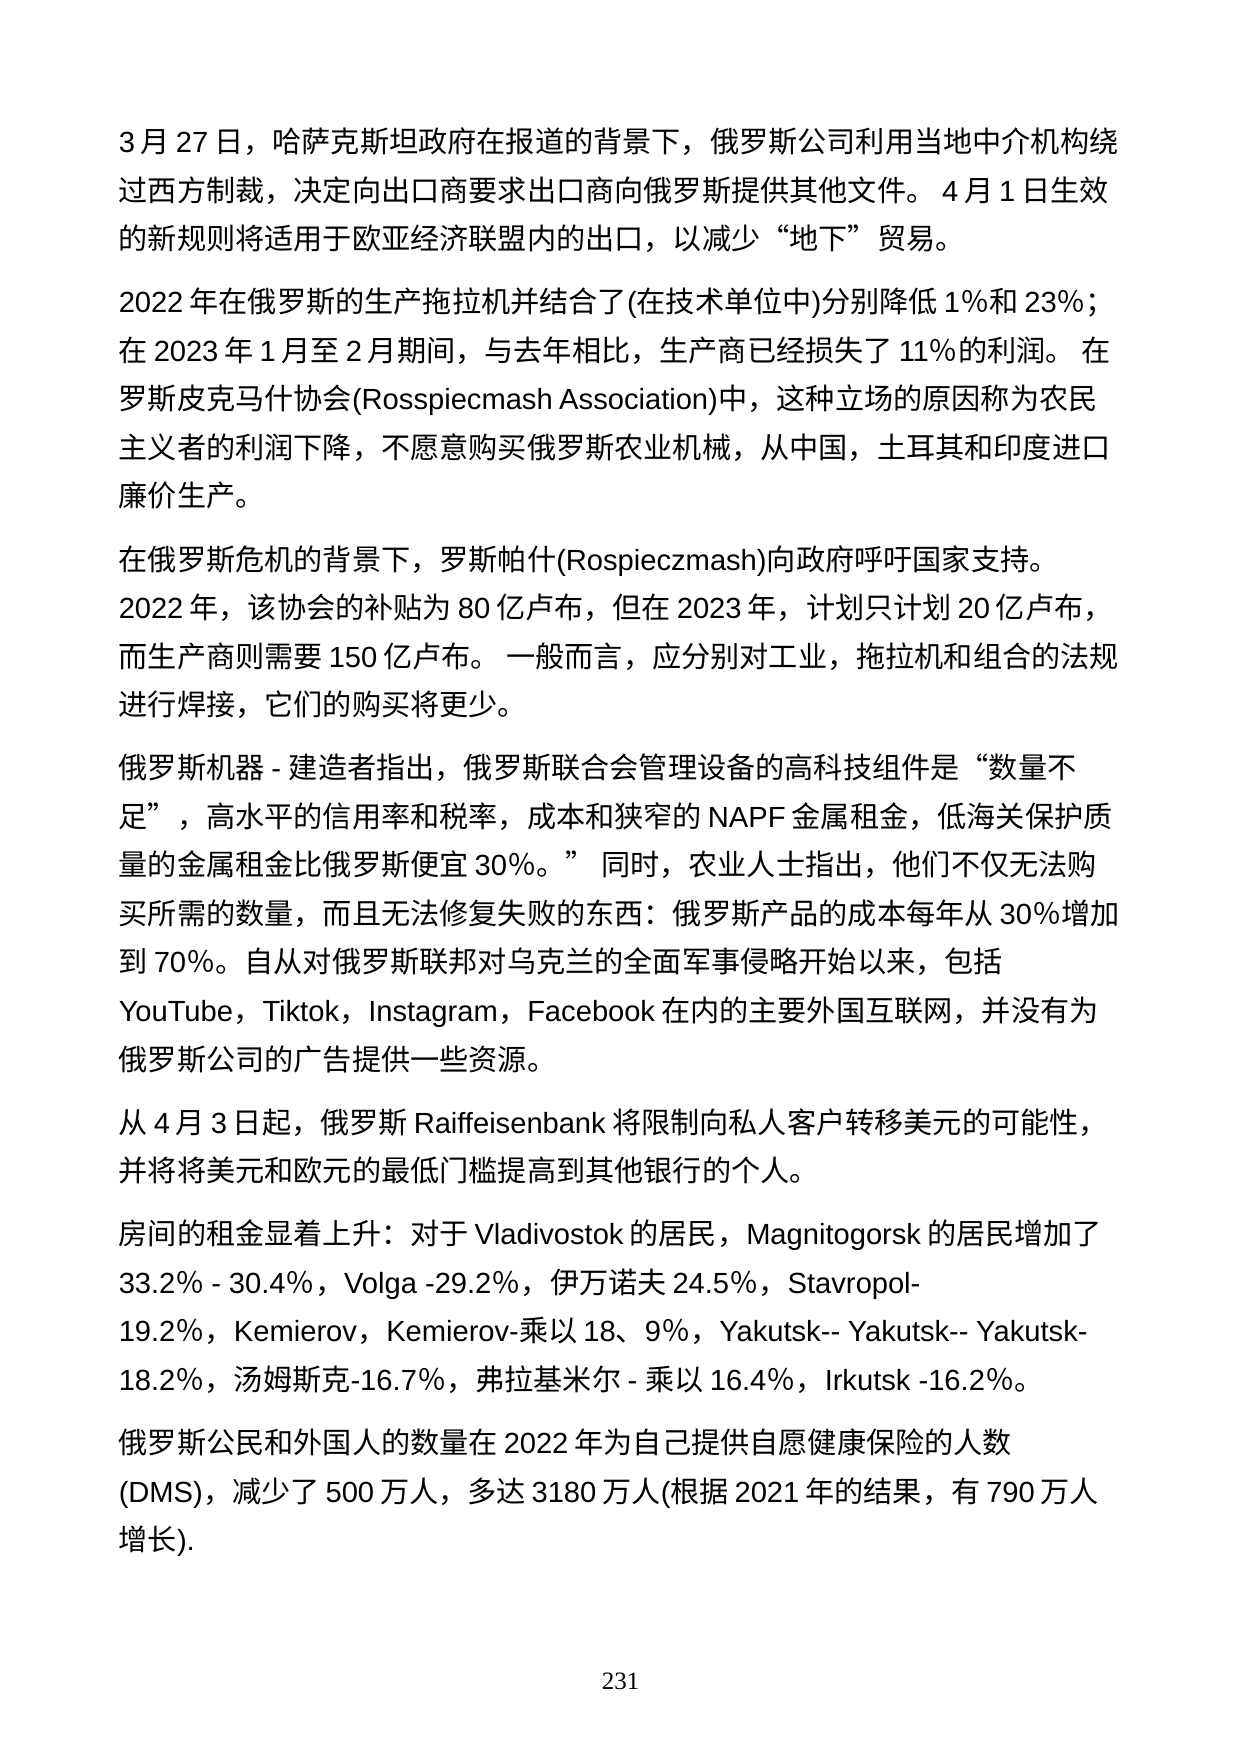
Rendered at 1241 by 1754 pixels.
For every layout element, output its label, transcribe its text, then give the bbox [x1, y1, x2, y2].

text 在俄罗斯危机的背景下，罗斯帕什(Rospieczmash)向政府呼吁国家支持。2022年，该协会的补贴为80亿卢布，但在2023年，计划只计划20亿卢布，而生产商则需要150亿卢布。 一般而言，应分别对工业，拖拉机和组合的法规进行焊接，它们的购买将更少。 [118, 536, 1122, 724]
text 俄罗斯公民和外国人的数量在2022年为自己提供自愿健康保险的人数(DMS)，减少了500万人，多达3180万人(根据2021年的结果，有790万人增长). [118, 1419, 1122, 1559]
text 3月27日，哈萨克斯坦政府在报道的背景下，俄罗斯公司利用当地中介机构绕过西方制裁，决定向出口商要求出口商向俄罗斯提供其他文件。 4月1日生效的新规则将适用于欧亚经济联盟内的出口，以减少“地下”贸易。 [118, 118, 1122, 258]
text 2022年在俄罗斯的生产拖拉机并结合了(在技​​术单位中)分别降低1％和23％； 在2023年1月至2月期间，与去年相比，生产商已经损失了11％的利润。 在罗斯皮克马什协会(Rosspiecmash Association)中，这种立场的原因称为农民主义者的利润下降，不愿意购买俄罗斯农业机械，从中国，土耳其和印度进口廉价生产。 [118, 279, 1122, 515]
text 从4月3日起，俄罗斯Raiffeisenbank将限制向私人客户转移美元的可能性，并将将美元和欧元的最低门槛提高到其他银行的个人。 [118, 1099, 1122, 1190]
text 房间的租金显着上升：对于Vladivostok的居民，Magnitogorsk的居民增加了33.2％ - 30.4％，Volga -29.2％，伊万诺夫24.5％，Stavropol-19.2％，Kemierov，Kemierov-乘以18、9％，Yakutsk-- Yakutsk-- Yakutsk- 18.2％，汤姆斯克-16.7％，弗拉基米尔 - 乘以16.4％，Irkutsk -16.2％。 [118, 1211, 1122, 1399]
text 俄罗斯机器 - 建造者指出，俄罗斯联合会管理设备的高科技组件是“数量不足”，高水平的信用率和税率，成本和狭窄的NAPF金属租金，低海关保护质量的金属租金比俄罗斯便宜30％。” 同时，农业人士指出，他们不仅无法购买所需的数量，而且无法修复失败的东西：俄罗斯产品的成本每年从30％增加到70％。自从对俄罗斯联邦对乌克兰的全面军事侵略开始以来，包括YouTube，Tiktok，Instagram，Facebook在内的主要外国互联网，并没有为俄罗斯公司的广告提供一些资源。 [118, 745, 1122, 1078]
